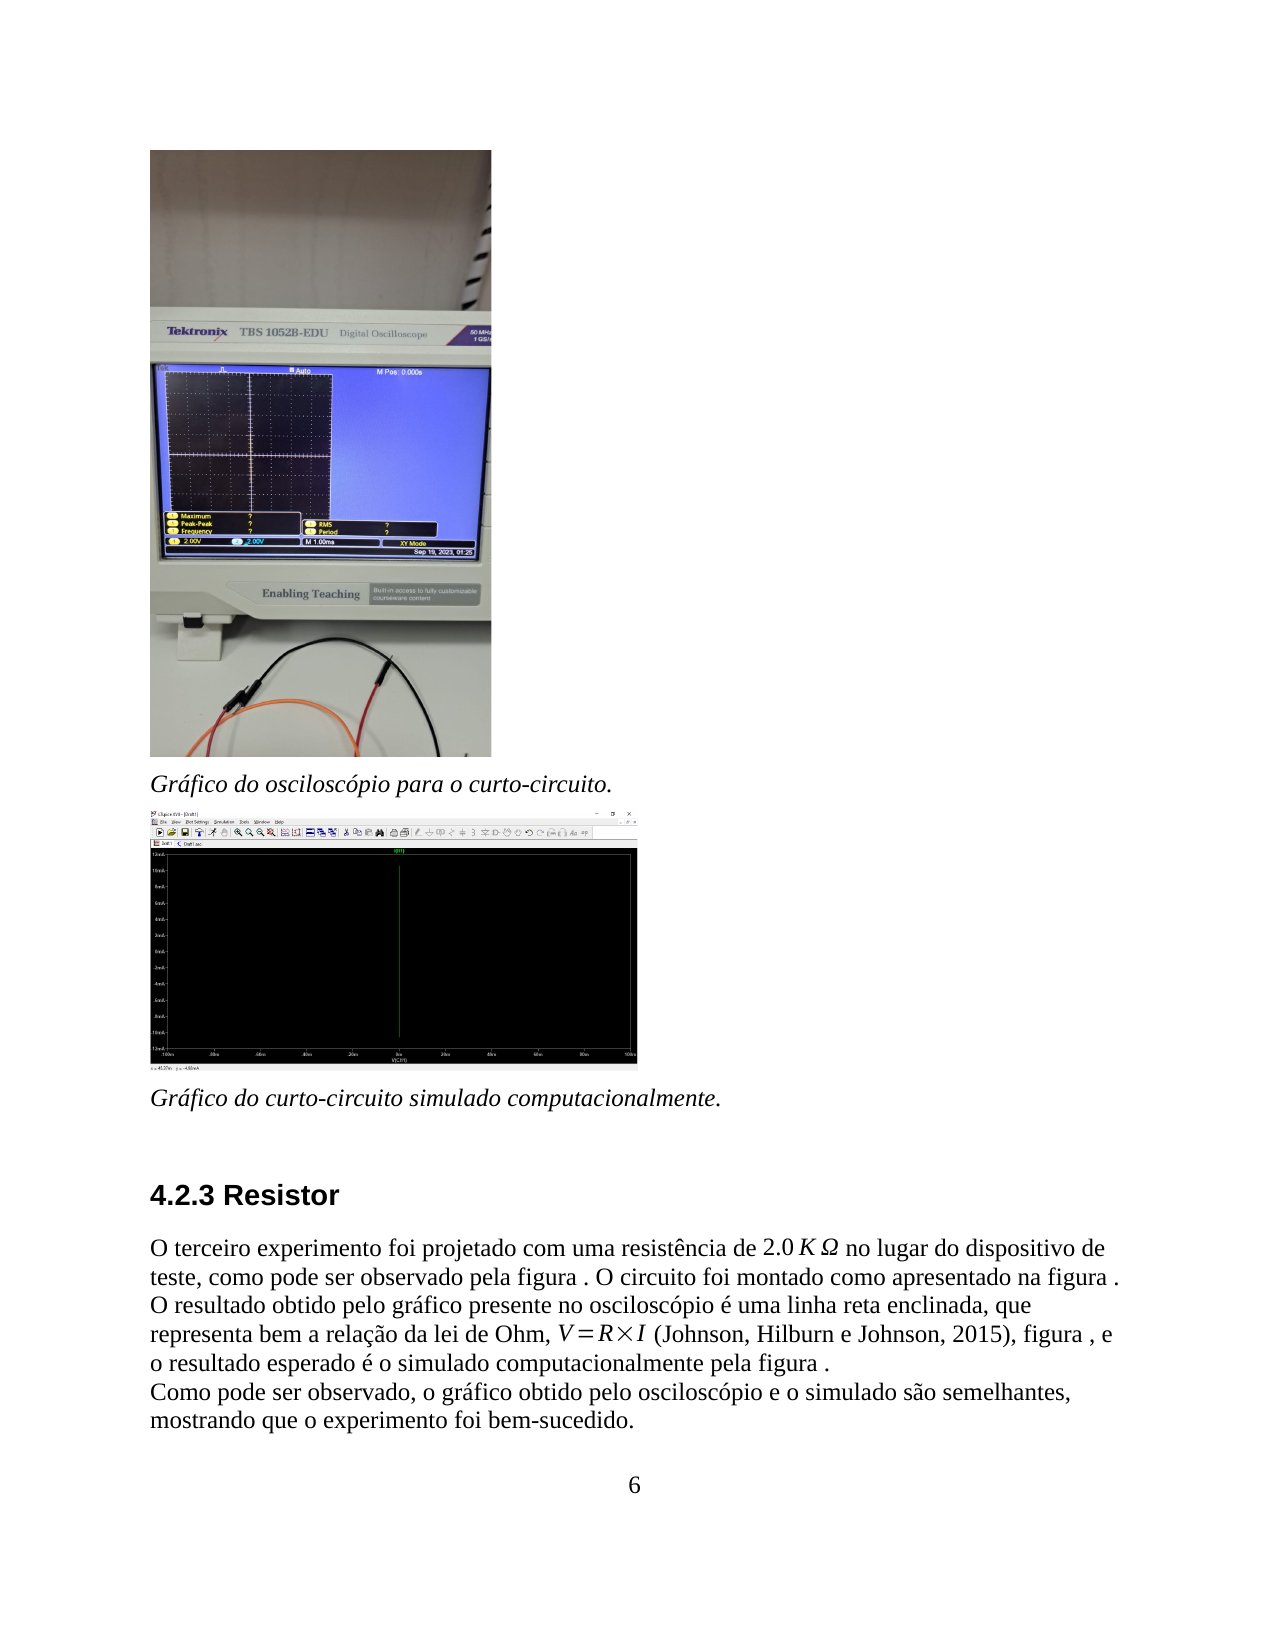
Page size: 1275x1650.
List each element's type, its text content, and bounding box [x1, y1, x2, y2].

text Gráfico do curto-circuito simulado computacionalmente. [150, 1083, 1125, 1112]
text O terceiro experimento foi projetado com uma resistência de no lugar do dispositivo de teste, como pode ser observado pela figura . O circuito foi montado como apresentado na figura . O resultado obtido pelo gráfico presente no osciloscópio é uma linha reta enclinada, que representa bem a relação da lei de Ohm, (Johnson, Hilburn e Johnson, 2015), figura , e o resultado esperado é o simulado computacionalmente pela figura . Como pode ser observado, o gráfico obtido pelo osciloscópio e o simulado são semelhantes, mostrando que o experimento foi bem-sucedido. [150, 1233, 1125, 1434]
text Gráfico do osciloscópio para o curto-circuito. [150, 769, 1125, 798]
subtitle 4.2.3 Resistor [150, 1178, 1125, 1211]
picture [150, 810, 638, 1071]
picture [150, 150, 492, 757]
